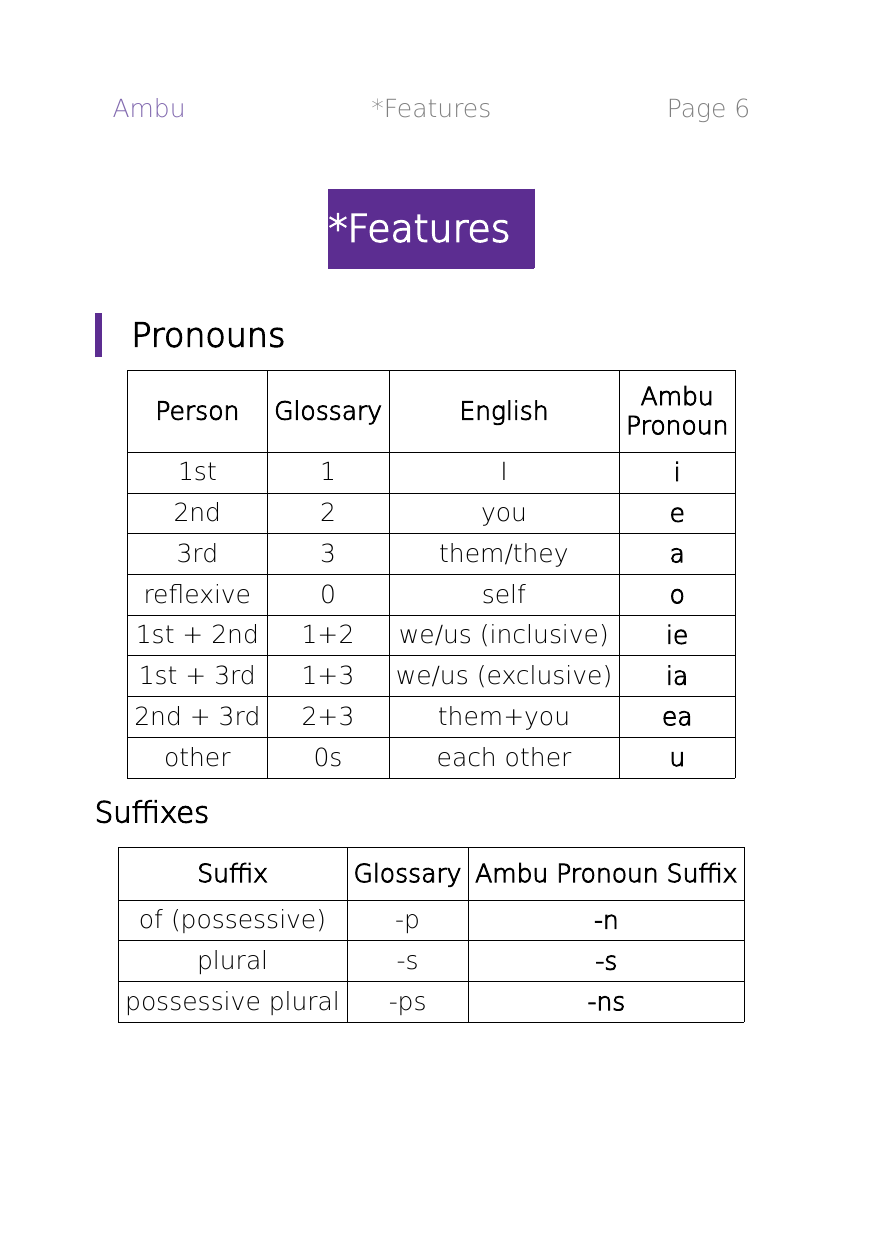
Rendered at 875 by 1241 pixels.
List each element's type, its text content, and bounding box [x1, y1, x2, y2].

table_cell a [620, 534, 735, 574]
subtitle Suffixes [94, 795, 768, 829]
table_header Person [128, 371, 267, 452]
table_header Glossary [268, 371, 389, 452]
subtitle *Features [94, 188, 534, 268]
table_cell 1st [128, 453, 267, 492]
table_cell ia [620, 656, 735, 696]
table_cell them/they [390, 534, 619, 574]
table_cell plural [119, 941, 347, 981]
table_header Ambu Pronoun Suffix [469, 848, 744, 900]
table_cell u [620, 738, 735, 778]
table_cell 1st + 3rd [128, 656, 267, 696]
table_cell 2 [268, 494, 389, 533]
table_cell you [390, 494, 619, 533]
table_cell 1+3 [268, 656, 389, 696]
table_header Ambu Pronoun [620, 371, 735, 452]
table_cell ea [620, 697, 735, 737]
table_header Glossary [348, 848, 468, 900]
table_cell 1+2 [268, 616, 389, 655]
table_header English [390, 371, 619, 452]
table_cell o [620, 575, 735, 615]
table_cell we/us (exclusive) [390, 656, 619, 696]
table_cell self [390, 575, 619, 615]
table_cell -ps [348, 982, 468, 1022]
subtitle [535, 188, 768, 268]
table_cell -s [469, 941, 744, 981]
table_cell 3rd [128, 534, 267, 574]
table_cell 0 [268, 575, 389, 615]
table_cell reflexive [128, 575, 267, 615]
table_cell -ns [469, 982, 744, 1022]
table_cell -n [469, 901, 744, 940]
table_cell them+you [390, 697, 619, 737]
table_cell 2nd [128, 494, 267, 533]
subtitle Pronouns [102, 313, 768, 357]
table_cell 0s [268, 738, 389, 778]
table_cell 1st + 2nd [128, 616, 267, 655]
table_cell possessive plural [119, 982, 347, 1022]
table_cell we/us (inclusive) [390, 616, 619, 655]
table_cell each other [390, 738, 619, 778]
table_cell ie [620, 616, 735, 655]
table_cell 2nd + 3rd [128, 697, 267, 737]
table_header Suffix [119, 848, 347, 900]
table_cell 3 [268, 534, 389, 574]
table_cell 2+3 [268, 697, 389, 737]
table_cell I [390, 453, 619, 492]
table_cell 1 [268, 453, 389, 492]
table_cell of (possessive) [119, 901, 347, 940]
table_cell e [620, 494, 735, 533]
table_cell i [620, 453, 735, 492]
table_cell other [128, 738, 267, 778]
table_cell -p [348, 901, 468, 940]
table_cell -s [348, 941, 468, 981]
